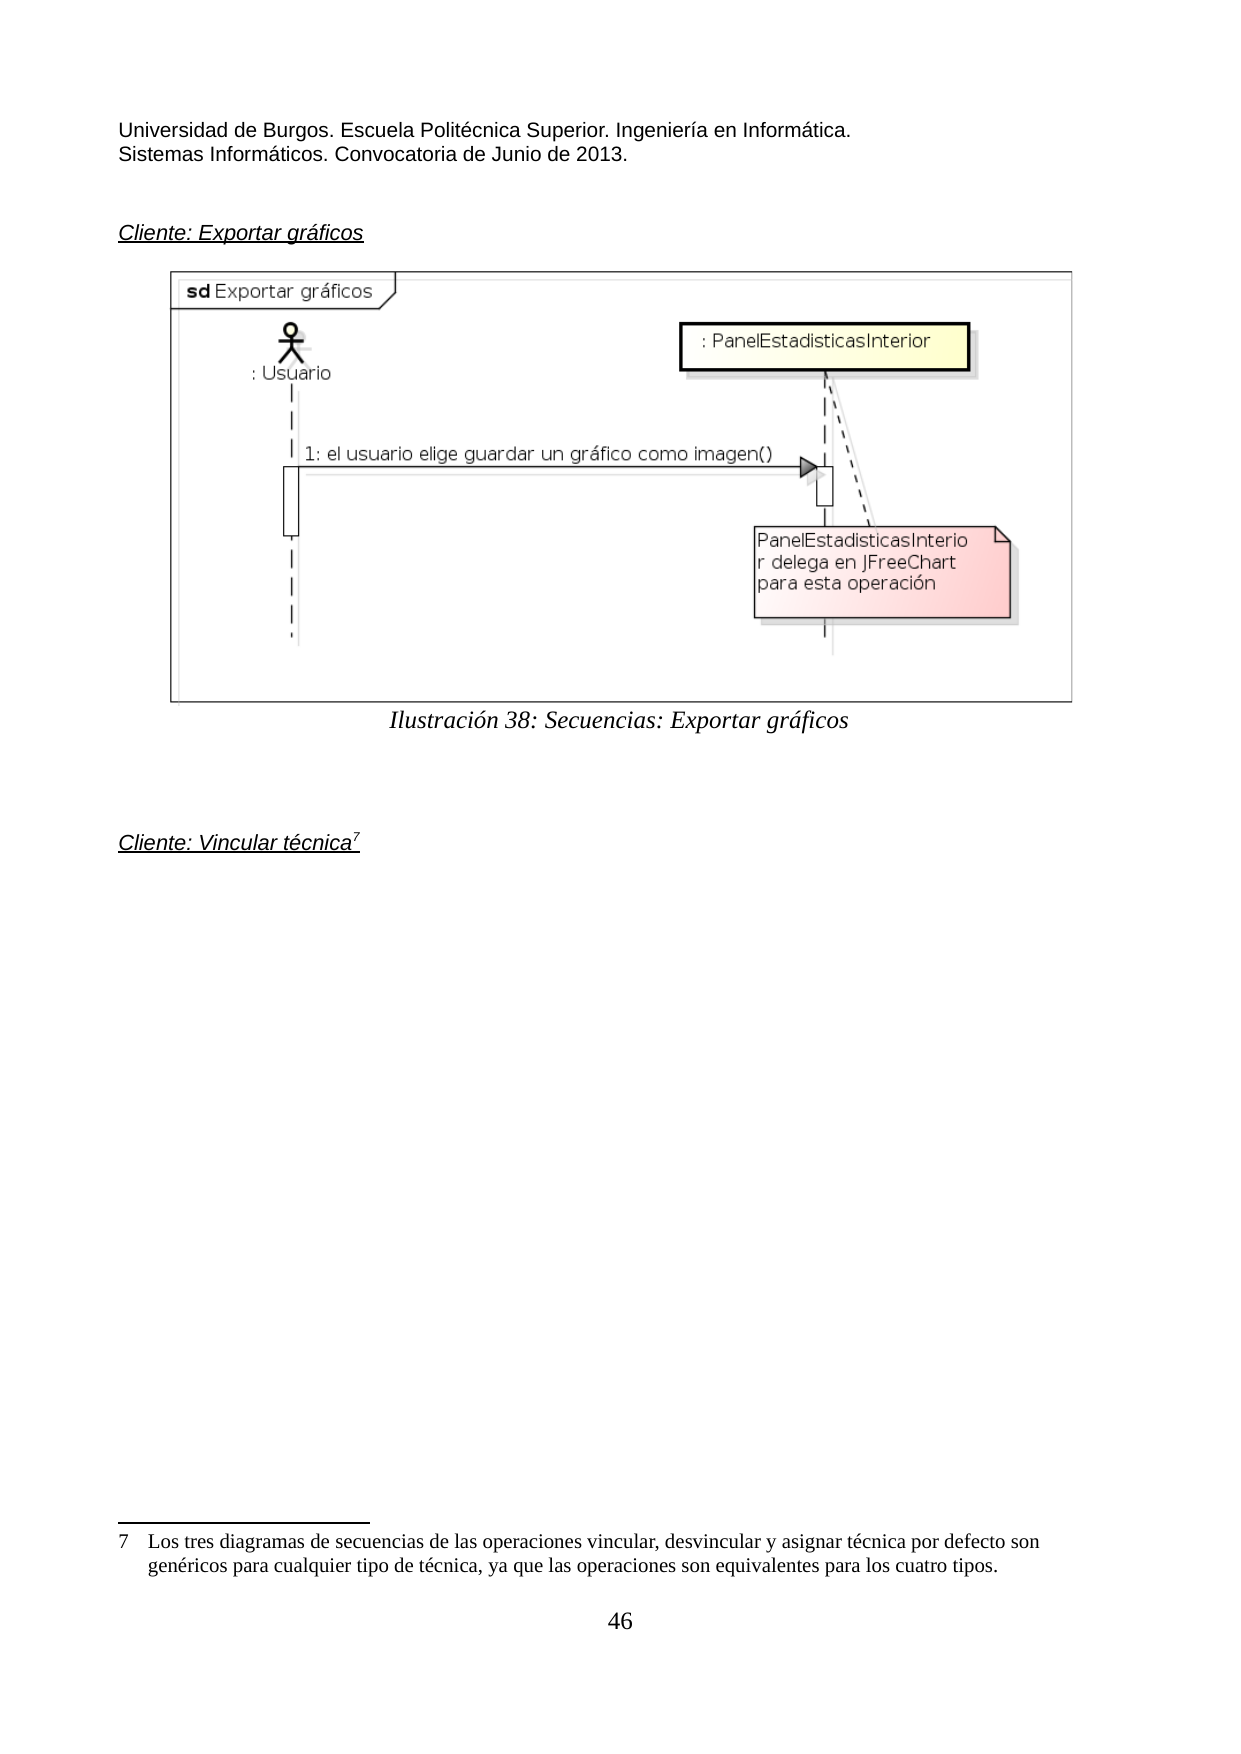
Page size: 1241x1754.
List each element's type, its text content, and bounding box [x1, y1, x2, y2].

subtitle Cliente: Exportar gráficos [118, 219, 1122, 245]
text Los tres diagramas de secuencias de las operaciones vincular, desvincular y asignar técnica por defecto son genéricos para cualquier tipo de técnica, ya que las operaciones son equivalentes para los cuatro tipos. [118, 1529, 1122, 1577]
subtitle Cliente: Vincular técnica [118, 829, 1122, 854]
picture [168, 269, 1073, 706]
text Ilustración 38: Secuencias: Exportar gráficos [168, 706, 1072, 734]
